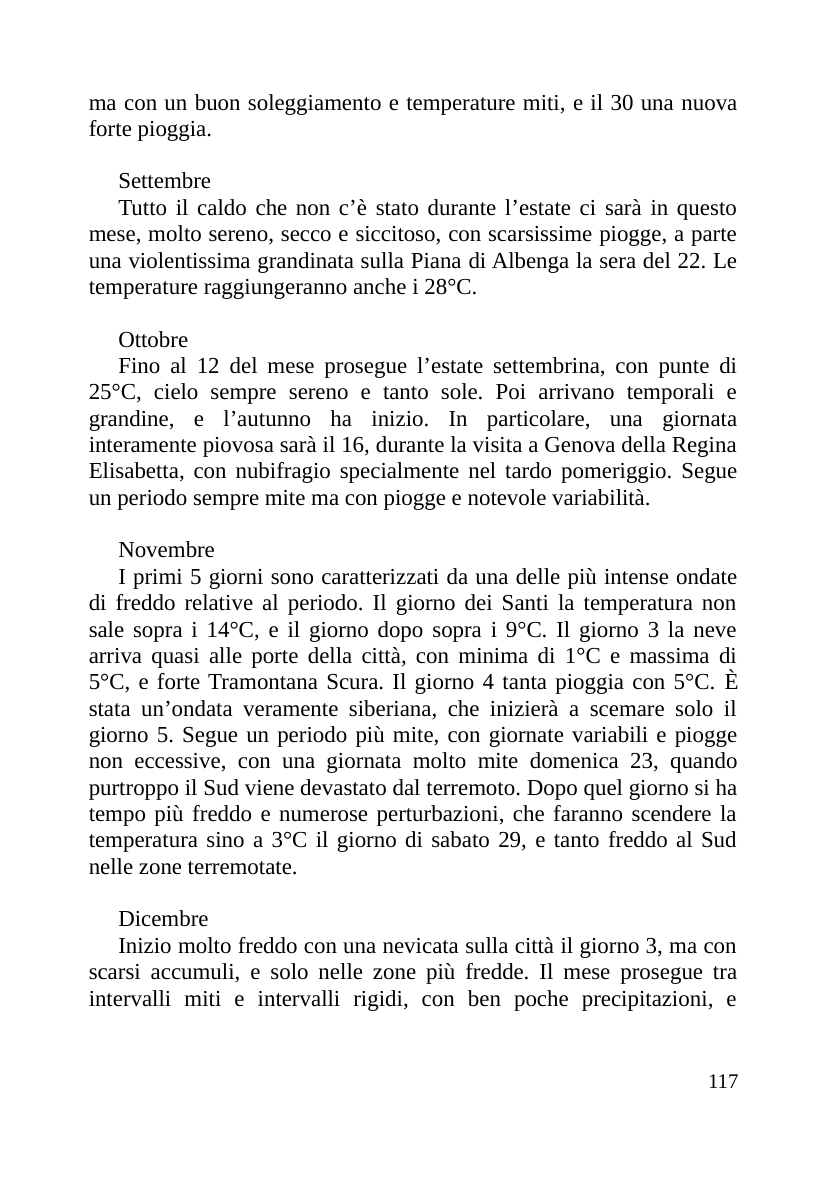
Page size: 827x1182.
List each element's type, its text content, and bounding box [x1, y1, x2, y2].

text Settembre [88, 168, 738, 194]
text Tutto il caldo che non c’è stato durante l’estate ci sarà in questo mese, molto sereno, secco e siccitoso, con scarsissime piogge, a parte una violentissima grandinata sulla Piana di Albenga la sera del 22. Le temperature raggiungeranno anche i 28°C. [88, 194, 738, 299]
text I primi 5 giorni sono caratterizzati da una delle più intense ondate di freddo relative al periodo. Il giorno dei Santi la temperatura non sale sopra i 14°C, e il giorno dopo sopra i 9°C. Il giorno 3 la neve arriva quasi alle porte della città, con minima di 1°C e massima di 5°C, e forte Tramontana Scura. Il giorno 4 tanta pioggia con 5°C. è stata un’ondata veramente siberiana, che inizierà a scemare solo il giorno 5. Segue un periodo più mite, con giornate variabili e piogge non eccessive, con una giornata molto mite domenica 23, quando purtroppo il Sud viene devastato dal terremoto. Dopo quel giorno si ha tempo più freddo e numerose perturbazioni, che faranno scendere la temperatura sino a 3°C il giorno di sabato 29, e tanto freddo al Sud nelle zone terremotate. [88, 563, 738, 879]
text Fino al 12 del mese prosegue l’estate settembrina, con punte di 25°C, cielo sempre sereno e tanto sole. Poi arrivano temporali e grandine, e l’autunno ha inizio. In particolare, una giornata interamente piovosa sarà il 16, durante la visita a Genova della Regina Elisabetta, con nubifragio specialmente nel tardo pomeriggio. Segue un periodo sempre mite ma con piogge e notevole variabilità. [88, 352, 738, 510]
text Ottobre [88, 326, 738, 352]
text Inizio molto freddo con una nevicata sulla città il giorno 3, ma con scarsi accumuli, e solo nelle zone più fredde. Il mese prosegue tra intervalli miti e intervalli rigidi, con ben poche precipitazioni, e [88, 932, 738, 1011]
text Dicembre [88, 906, 738, 932]
text ma con un buon soleggiamento e temperature miti, e il 30 una nuova forte pioggia. [88, 88, 738, 141]
text Novembre [88, 537, 738, 563]
